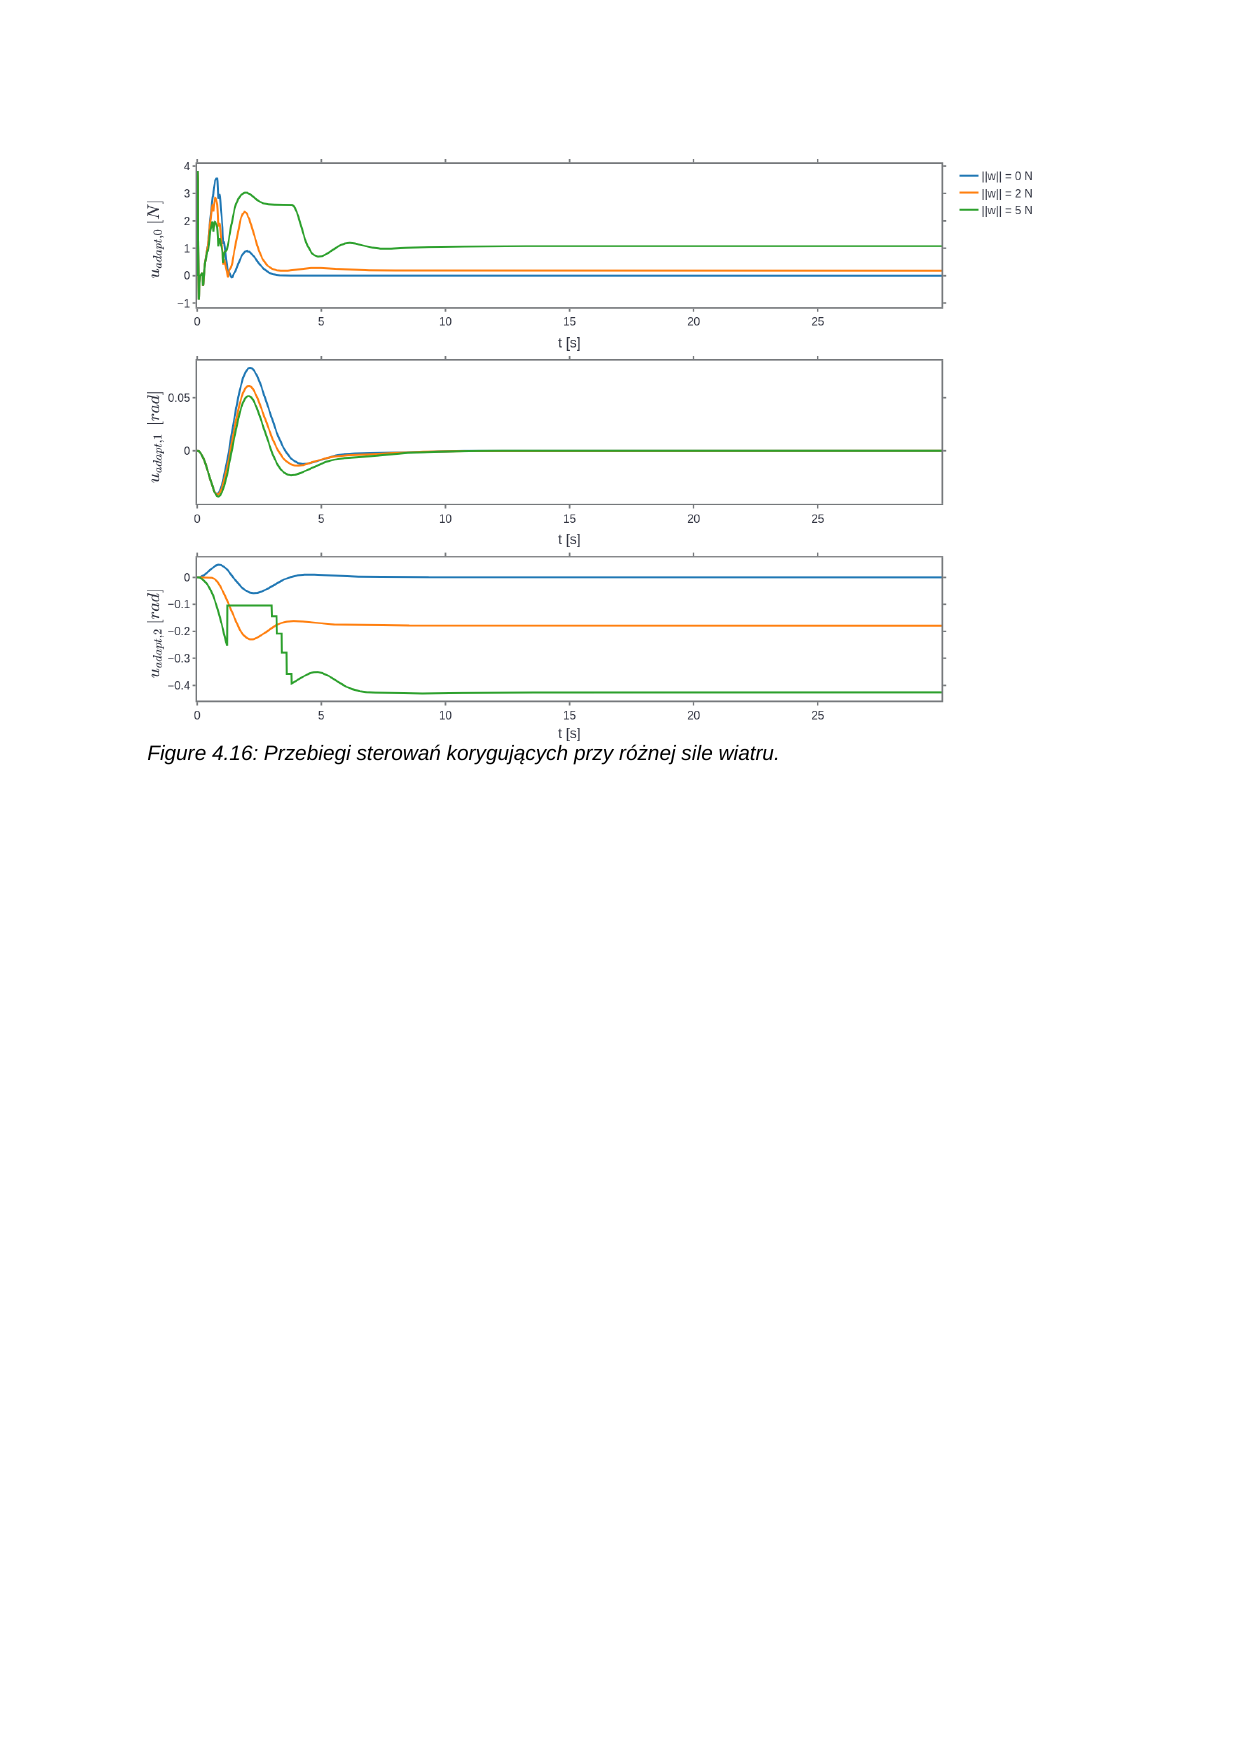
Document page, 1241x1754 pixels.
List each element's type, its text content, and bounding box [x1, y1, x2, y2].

picture [147, 159, 1035, 741]
text Figure 4.16: Przebiegi sterowań korygujących przy różnej sile wiatru. [147, 741, 1035, 765]
